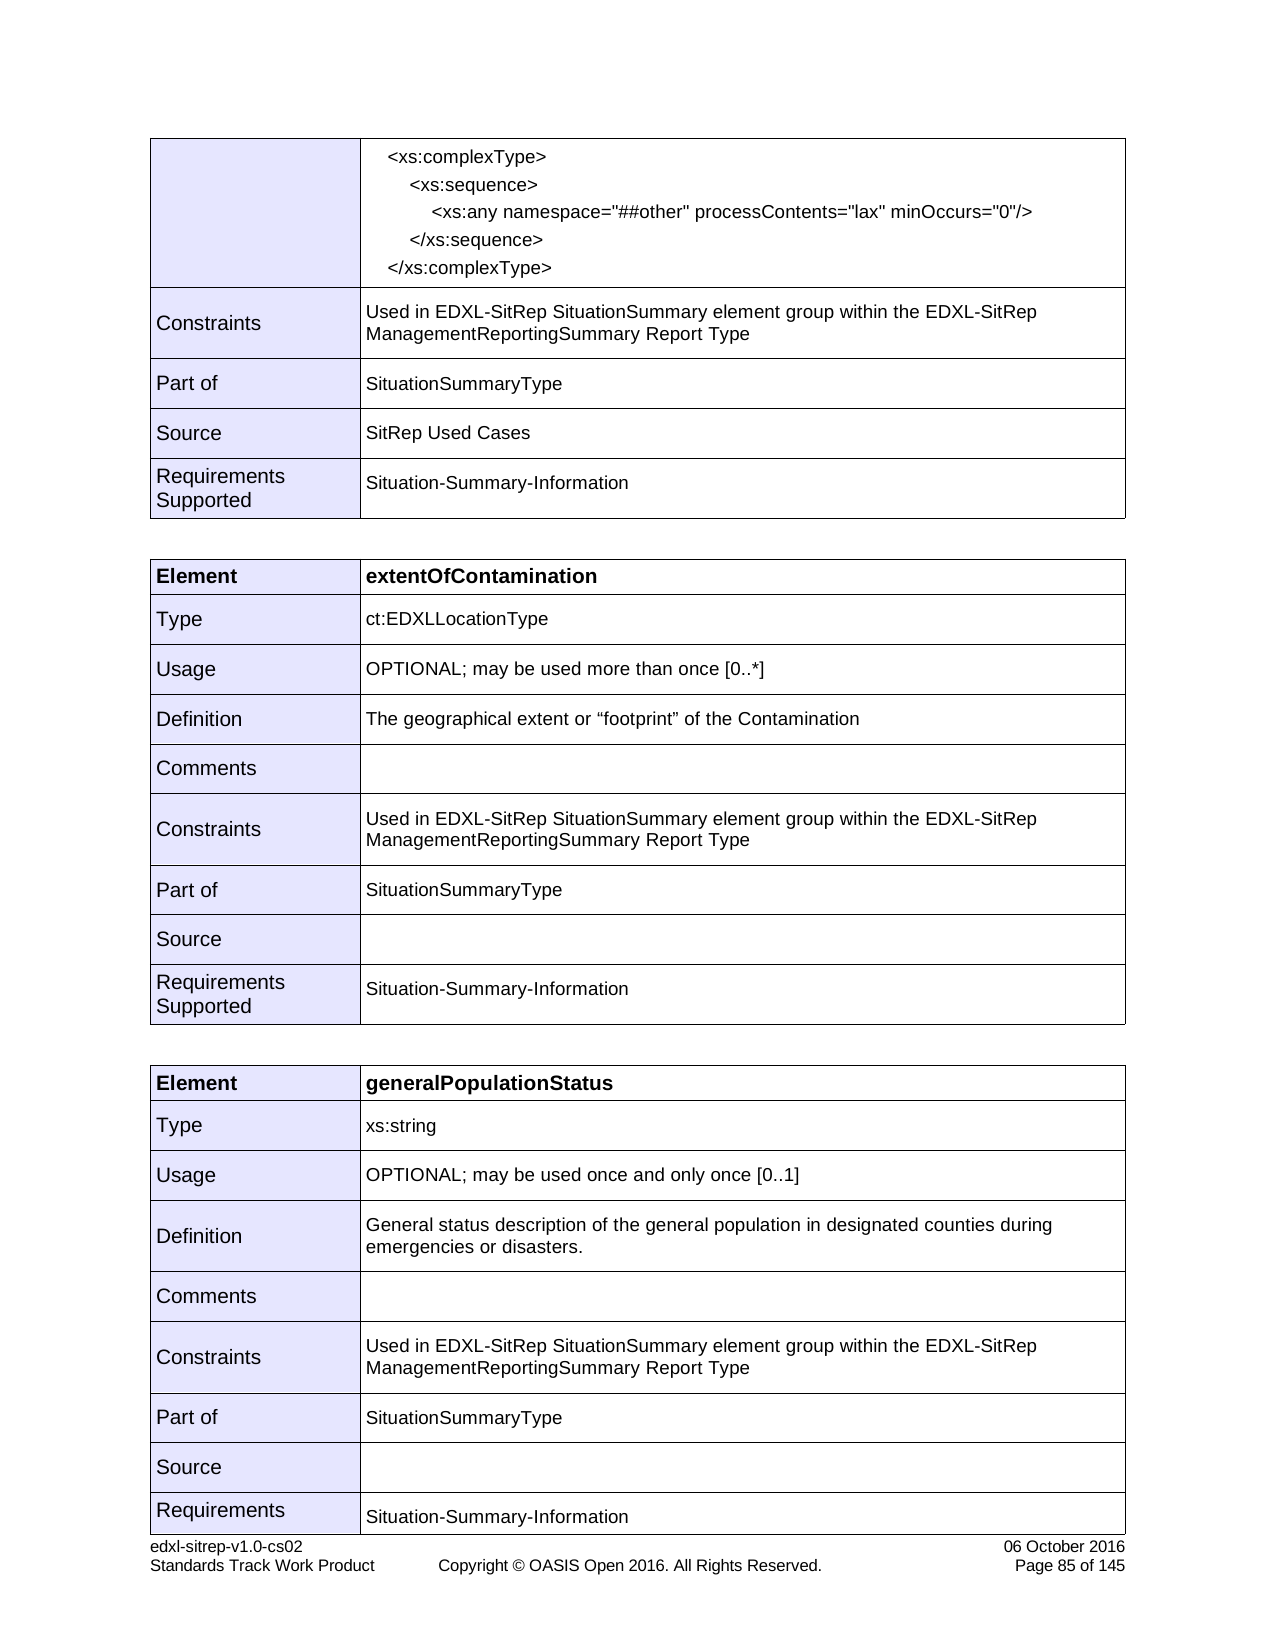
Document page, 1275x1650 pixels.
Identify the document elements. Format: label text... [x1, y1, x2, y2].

table_cell Usage [151, 1151, 360, 1200]
table_cell Definition [151, 695, 360, 743]
table_header Element [151, 560, 360, 594]
table_cell Type [151, 595, 360, 644]
table_cell Situation-Summary-Information [361, 459, 1125, 518]
table_cell Constraints [151, 794, 360, 864]
table_cell Definition [151, 1201, 360, 1271]
table_header extentOfContamination [361, 560, 1125, 594]
table_cell General status description of the general population in designated counties during emergencies or disasters. [361, 1201, 1125, 1271]
table_cell xs:string [361, 1101, 1125, 1150]
table_cell Source [151, 1443, 360, 1492]
table_cell Constraints [151, 288, 360, 358]
table_cell Used in EDXL-SitRep SituationSummary element group within the EDXL-SitRep ManagementReportingSummary Report Type [361, 794, 1125, 864]
table_cell SitRep Used Cases [361, 409, 1125, 458]
table_cell Constraints [151, 1322, 360, 1392]
table_cell [361, 745, 1125, 793]
table_cell OPTIONAL; may be used more than once [0..*] [361, 645, 1125, 694]
table_cell Type [151, 1101, 360, 1150]
table_cell [361, 1443, 1125, 1492]
table_cell Source [151, 409, 360, 458]
table_cell <xs:complexType> <xs:sequence> <xs:any namespace="##other" processContents="lax" minOccurs="0"/> </xs:sequence> </xs:complexType> [361, 139, 1125, 287]
table_cell Used in EDXL-SitRep SituationSummary element group within the EDXL-SitRep ManagementReportingSummary Report Type [361, 1322, 1125, 1392]
table_cell Situation-Summary-Information [361, 1493, 1125, 1533]
table_cell Requirements [151, 1493, 360, 1533]
table_header Element [151, 1066, 360, 1100]
table_cell Comments [151, 1272, 360, 1321]
table_cell Requirements Supported [151, 459, 360, 518]
table_cell Part of [151, 359, 360, 408]
table_cell Usage [151, 645, 360, 694]
table_cell SituationSummaryType [361, 359, 1125, 408]
table_cell Situation-Summary-Information [361, 965, 1125, 1024]
table_cell Used in EDXL-SitRep SituationSummary element group within the EDXL-SitRep ManagementReportingSummary Report Type [361, 288, 1125, 358]
table_cell SituationSummaryType [361, 866, 1125, 914]
table_cell Source [151, 915, 360, 964]
table_cell [151, 139, 360, 287]
table_cell Requirements Supported [151, 965, 360, 1024]
table_cell [361, 915, 1125, 964]
table_cell ct:EDXLLocationType [361, 595, 1125, 644]
table_cell SituationSummaryType [361, 1394, 1125, 1442]
table_cell Part of [151, 866, 360, 914]
table_cell [361, 1272, 1125, 1321]
table_cell The geographical extent or “footprint” of the Contamination [361, 695, 1125, 743]
table_cell Part of [151, 1394, 360, 1442]
table_cell OPTIONAL; may be used once and only once [0..1] [361, 1151, 1125, 1200]
table_cell Comments [151, 745, 360, 793]
table_header generalPopulationStatus [361, 1066, 1125, 1100]
